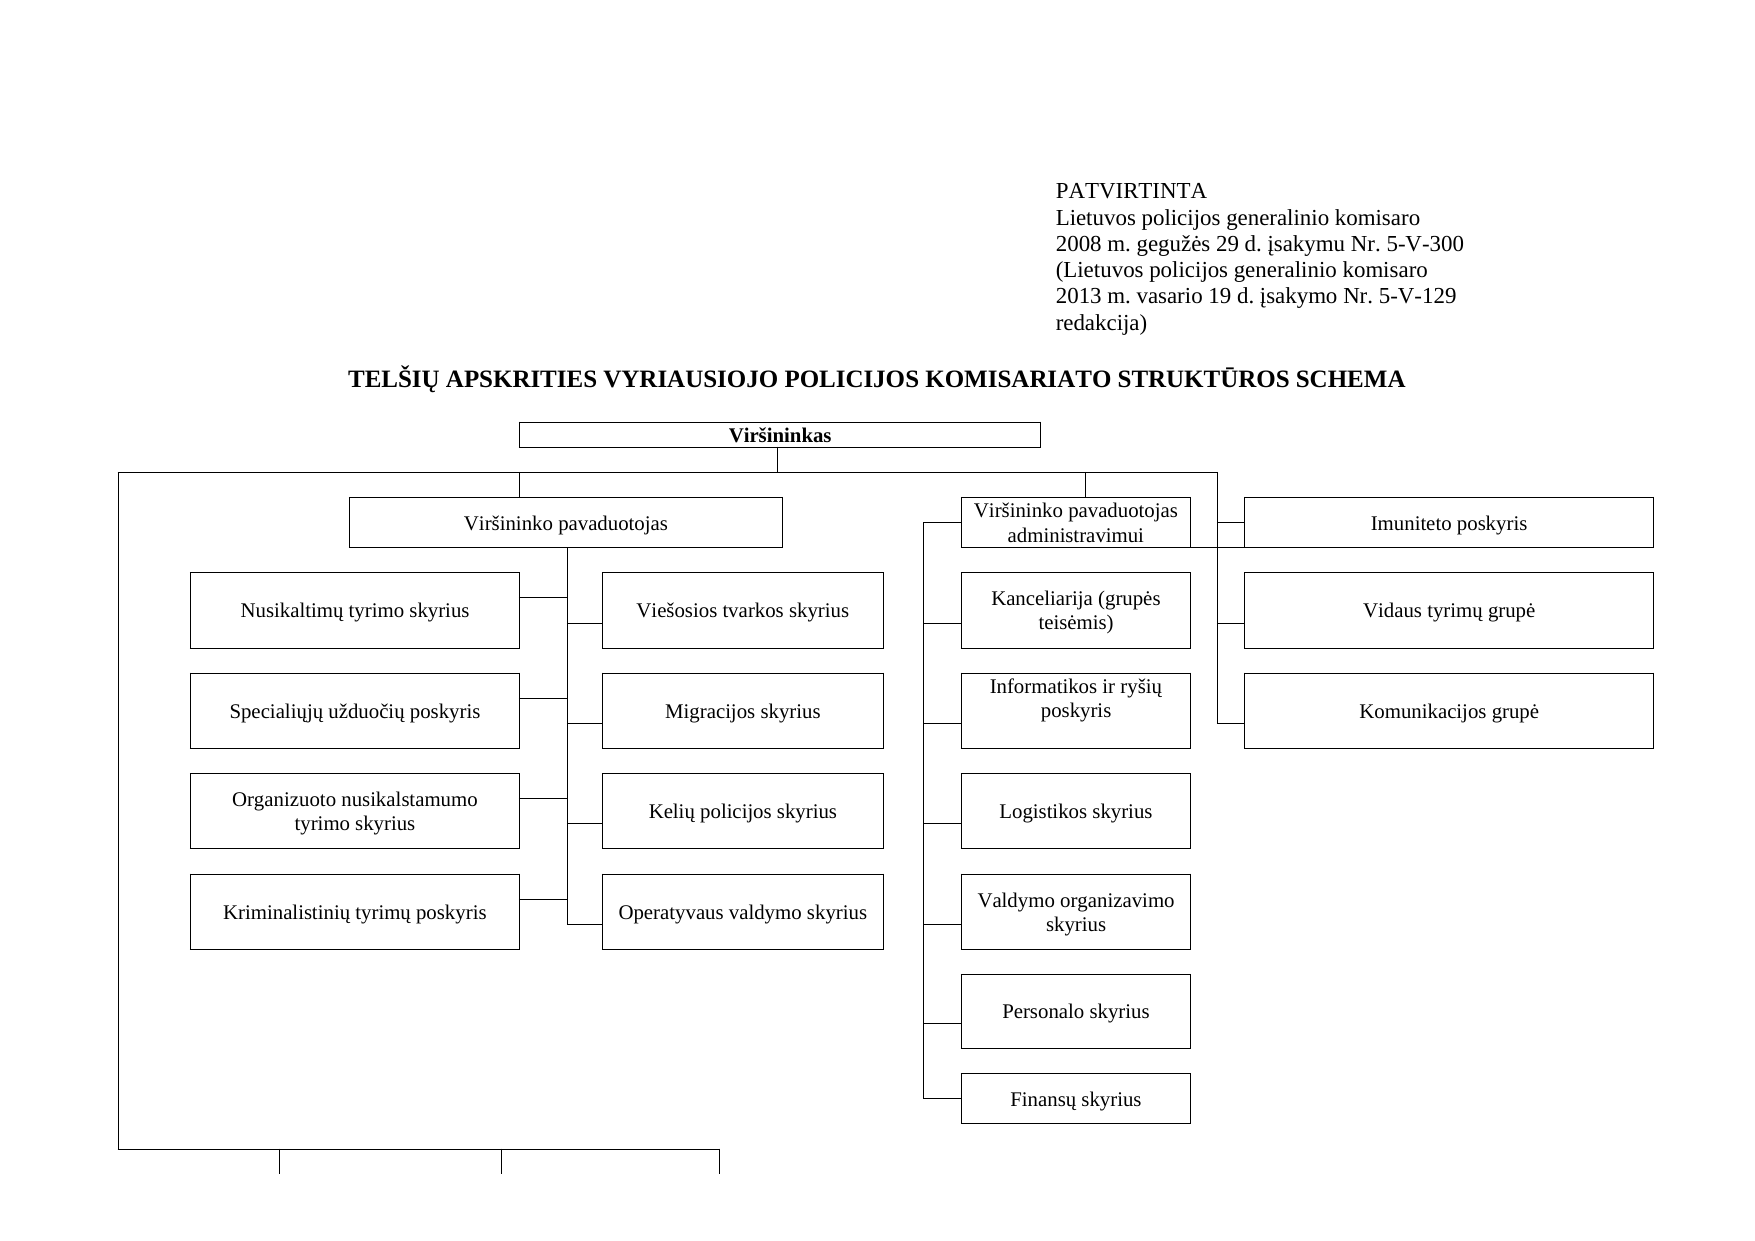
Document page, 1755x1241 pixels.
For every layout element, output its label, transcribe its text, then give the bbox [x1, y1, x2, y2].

table_cell [883, 648, 923, 673]
table_cell [520, 773, 567, 798]
table_cell [568, 724, 602, 748]
table_cell [150, 572, 190, 622]
table_cell [520, 900, 567, 924]
table_cell [519, 999, 563, 1048]
table_cell [119, 1098, 150, 1123]
table_cell [1154, 1149, 1352, 1173]
table_cell [1041, 447, 1653, 472]
table_cell [603, 749, 883, 773]
table_cell [520, 723, 567, 748]
table_cell [519, 949, 567, 974]
table_cell [924, 648, 961, 673]
table_cell [568, 548, 602, 572]
table_cell [520, 924, 567, 949]
table_cell Logistikos skyrius [962, 774, 1190, 848]
table_cell [119, 748, 150, 773]
table_cell [119, 572, 150, 647]
table_cell [1217, 874, 1244, 924]
table_cell [924, 673, 961, 723]
table_cell [1190, 1048, 1217, 1073]
table_cell [1217, 848, 1244, 873]
table_cell [563, 1048, 602, 1073]
table_cell Viršininko pavaduotojas [350, 498, 782, 547]
table_cell [519, 848, 567, 873]
table_cell [1217, 1048, 1244, 1073]
table_cell [1218, 673, 1244, 723]
table_cell [961, 649, 1190, 673]
table_cell [1190, 748, 1217, 773]
table_cell [1217, 974, 1244, 999]
table_cell [1217, 1073, 1244, 1098]
table_cell [1191, 572, 1217, 622]
table_cell [119, 673, 150, 748]
table_cell [519, 974, 567, 999]
table_cell [924, 547, 961, 572]
table_cell [924, 874, 961, 924]
table_cell [519, 748, 567, 773]
table_cell [150, 1048, 190, 1098]
table_cell [883, 1073, 923, 1098]
table_cell [1191, 723, 1217, 748]
table_cell [520, 473, 778, 497]
table_cell Specialiųjų užduočių poskyris [191, 674, 519, 748]
table_cell [568, 773, 602, 823]
table_cell [190, 1150, 279, 1173]
table_cell [150, 924, 190, 949]
table_cell [961, 1124, 1190, 1148]
table_cell [568, 648, 602, 673]
table_cell [961, 950, 1190, 974]
table_cell Kriminalistinių tyrimų poskyris [191, 875, 519, 949]
table_cell [1245, 848, 1653, 873]
table_cell [1217, 949, 1244, 974]
table_cell [190, 547, 519, 572]
table_cell [603, 849, 883, 873]
table_cell [1245, 773, 1653, 848]
table_cell [1245, 974, 1653, 1048]
table_cell [1191, 773, 1217, 823]
table_cell [1191, 1073, 1217, 1098]
table_cell [1191, 974, 1217, 999]
table_cell [568, 673, 602, 723]
table_cell [190, 749, 519, 773]
table_cell [568, 824, 602, 848]
table_cell [150, 773, 190, 823]
table_cell [924, 748, 961, 773]
table_cell [519, 1098, 563, 1123]
table_cell [520, 823, 567, 848]
text 2008 m. gegužės 29 d. įsakymu Nr. 5-V-300 [1056, 230, 1636, 256]
table_cell [1218, 624, 1244, 647]
table_cell [1245, 548, 1653, 572]
table_cell [1217, 773, 1244, 823]
text redakcija) [1056, 309, 1636, 335]
table_cell [119, 473, 150, 497]
table_cell [884, 673, 923, 723]
table_cell [1191, 999, 1217, 1048]
table_cell [883, 1123, 924, 1148]
table_cell [563, 1073, 602, 1098]
table_cell [884, 924, 923, 949]
table_cell [563, 1098, 602, 1123]
table_cell [349, 473, 519, 497]
table_cell [1191, 623, 1217, 647]
table_cell [883, 1098, 924, 1123]
table_cell [280, 1150, 501, 1173]
table_cell [1218, 548, 1244, 572]
table_cell [924, 1073, 961, 1098]
table_header [1041, 422, 1653, 447]
table_cell [1191, 874, 1217, 924]
table_cell [1217, 1098, 1244, 1123]
table_header Viršininkas [520, 423, 1040, 447]
table_cell [568, 874, 602, 924]
table_cell [1191, 924, 1217, 949]
table_cell [563, 999, 602, 1048]
text (Lietuvos policijos generalinio komisaro [1056, 256, 1636, 283]
table_cell Personalo skyrius [962, 975, 1190, 1048]
table_cell [119, 874, 150, 949]
table_cell [1218, 648, 1244, 673]
table_cell [150, 748, 190, 773]
table_cell Viešosios tvarkos skyrius [603, 573, 883, 647]
table_cell [883, 1048, 923, 1073]
table_cell [519, 1123, 563, 1148]
table_cell [603, 1073, 883, 1098]
table_cell [883, 848, 923, 873]
table_cell [1086, 473, 1217, 497]
table_cell [568, 572, 602, 622]
table_cell [924, 1099, 961, 1123]
table_cell [150, 823, 190, 848]
table_cell [150, 1098, 190, 1123]
table_cell [520, 598, 567, 622]
table_cell [568, 925, 602, 949]
table_cell [778, 473, 1085, 497]
table_cell [118, 447, 519, 472]
table_cell Organizuoto nusikalstamumo tyrimo skyrius [191, 774, 519, 848]
table_cell [1190, 1123, 1217, 1148]
table_cell [568, 974, 602, 999]
table_cell [924, 848, 961, 873]
table_cell [1217, 823, 1244, 848]
table_cell [190, 974, 519, 1048]
table_cell [603, 1048, 883, 1073]
table_cell [720, 1149, 939, 1173]
table_cell [119, 648, 150, 673]
table_cell [563, 1123, 602, 1148]
table_cell [924, 624, 961, 647]
table_cell [150, 673, 190, 723]
table_cell [884, 623, 923, 647]
table_cell [190, 849, 519, 873]
table_cell [924, 572, 961, 622]
table_cell [603, 1098, 883, 1123]
table_cell [883, 949, 923, 974]
table_cell Nusikaltimų tyrimo skyrius [191, 573, 519, 647]
table_cell Kelių policijos skyrius [603, 774, 883, 848]
table_cell [568, 624, 602, 647]
text Lietuvos policijos generalinio komisaro [1056, 203, 1636, 230]
table_cell [884, 572, 923, 622]
table_cell [150, 623, 190, 647]
table_cell [1245, 949, 1653, 974]
table_cell [502, 1150, 719, 1173]
table_cell [961, 749, 1190, 773]
table_cell [150, 473, 349, 497]
table_cell [520, 623, 567, 647]
table_cell [884, 823, 923, 848]
table_cell [190, 649, 519, 673]
table_cell [520, 673, 567, 698]
table_cell [924, 773, 961, 823]
table_cell [150, 974, 190, 1048]
table_cell [190, 497, 349, 547]
table_cell [1425, 472, 1653, 497]
table_cell [1217, 999, 1244, 1048]
table_cell [883, 497, 961, 522]
table_cell Komunikacijos grupė [1245, 674, 1653, 748]
table_cell [940, 1149, 1154, 1173]
table_cell [520, 874, 567, 898]
table_cell [190, 1123, 519, 1148]
table_cell [568, 949, 602, 974]
table_cell [150, 1123, 190, 1148]
table_cell [119, 1048, 150, 1098]
table_cell [924, 1048, 961, 1073]
table_cell [1191, 497, 1217, 522]
table_cell [603, 950, 883, 974]
table_cell [150, 874, 190, 924]
table_cell [1217, 724, 1244, 748]
table_cell [924, 824, 961, 848]
table_cell [961, 1049, 1190, 1073]
table_cell [519, 1048, 563, 1073]
table_cell Valdymo organizavimo skyrius [962, 875, 1190, 949]
table_cell Informatikos ir ryšių poskyris [962, 674, 1190, 748]
table_cell [519, 448, 777, 472]
table_cell [150, 723, 190, 748]
table_cell Migracijos skyrius [603, 674, 883, 748]
table_cell Imuniteto poskyris [1245, 498, 1653, 547]
table_cell [884, 874, 923, 924]
table_cell [119, 497, 150, 547]
table_cell [924, 949, 961, 974]
table_cell [1191, 823, 1217, 848]
text TELŠIŲ APSKRITIES VYRIAUSIOJO POLICIJOS KOMISARIATO STRUKTŪROS SCHEMA [118, 364, 1636, 393]
table_cell [519, 648, 567, 673]
table_cell Operatyvaus valdymo skyrius [603, 875, 883, 949]
table_cell [1191, 673, 1217, 723]
table_cell [150, 1150, 190, 1173]
table_cell [603, 1123, 883, 1148]
table_cell [1190, 848, 1217, 873]
table_cell [1218, 497, 1244, 522]
table_cell [1217, 1123, 1244, 1148]
table_cell [961, 849, 1190, 873]
table_cell [1533, 1149, 1653, 1173]
table_cell [1190, 648, 1217, 673]
table_cell [883, 974, 923, 1048]
table_cell [118, 1150, 150, 1173]
table_cell [961, 548, 1190, 572]
table_cell [883, 522, 923, 547]
table_cell [119, 773, 150, 848]
table_cell [1218, 523, 1244, 547]
table_cell [119, 1123, 150, 1148]
table_cell [119, 974, 150, 1048]
text PATVIRTINTA [1056, 177, 1636, 203]
table_cell [924, 1024, 961, 1048]
text 2013 m. vasario 19 d. įsakymo Nr. 5-V-129 [1056, 283, 1636, 309]
table_cell [884, 773, 923, 823]
table_cell [924, 724, 961, 748]
table_cell [1245, 1123, 1653, 1148]
table_cell [1218, 472, 1425, 497]
table_cell [1352, 1149, 1533, 1173]
table_cell [1190, 548, 1217, 572]
table_header [118, 422, 519, 447]
table_cell [603, 547, 883, 572]
table_cell [150, 949, 190, 974]
table_cell Vidaus tyrimų grupė [1245, 573, 1653, 647]
table_cell [150, 648, 190, 673]
table_cell [1245, 649, 1653, 673]
table_cell [924, 974, 961, 1023]
table_cell Viršininko pavaduotojas administravimui [962, 498, 1190, 547]
table_cell [1217, 748, 1244, 773]
table_cell [1245, 749, 1653, 773]
table_cell [1245, 1098, 1653, 1123]
table_cell [1245, 1048, 1653, 1098]
table_cell [190, 1098, 519, 1123]
table_cell [603, 649, 883, 673]
table_cell [119, 848, 150, 873]
table_cell [1191, 522, 1217, 547]
table_cell Finansų skyrius [962, 1074, 1190, 1123]
table_cell [519, 1073, 563, 1098]
table_cell [778, 448, 1041, 472]
table_cell [783, 497, 883, 547]
table_cell [119, 949, 150, 974]
table_cell [924, 523, 961, 547]
table_cell [150, 497, 190, 522]
table_cell [1191, 1098, 1217, 1123]
table_cell [520, 799, 567, 823]
table_cell [883, 547, 923, 572]
table_cell [190, 1048, 519, 1098]
table_cell [150, 848, 190, 873]
table_cell [884, 723, 923, 748]
table_cell [924, 925, 961, 949]
table_cell [568, 748, 602, 773]
table_cell [150, 522, 190, 547]
table_cell Kanceliarija (grupės teisėmis) [962, 573, 1190, 647]
table_cell [603, 974, 883, 1048]
table_cell [1245, 874, 1653, 949]
table_cell [1218, 572, 1244, 622]
table_cell [1217, 924, 1244, 949]
table_cell [924, 1123, 961, 1148]
table_cell [1190, 949, 1217, 974]
table_cell [119, 547, 150, 572]
table_cell [520, 699, 567, 723]
table_cell [883, 748, 923, 773]
table_cell [520, 572, 567, 597]
table_cell [190, 950, 519, 974]
table_cell [150, 547, 190, 572]
table_cell [568, 848, 602, 873]
table_cell [519, 548, 567, 572]
